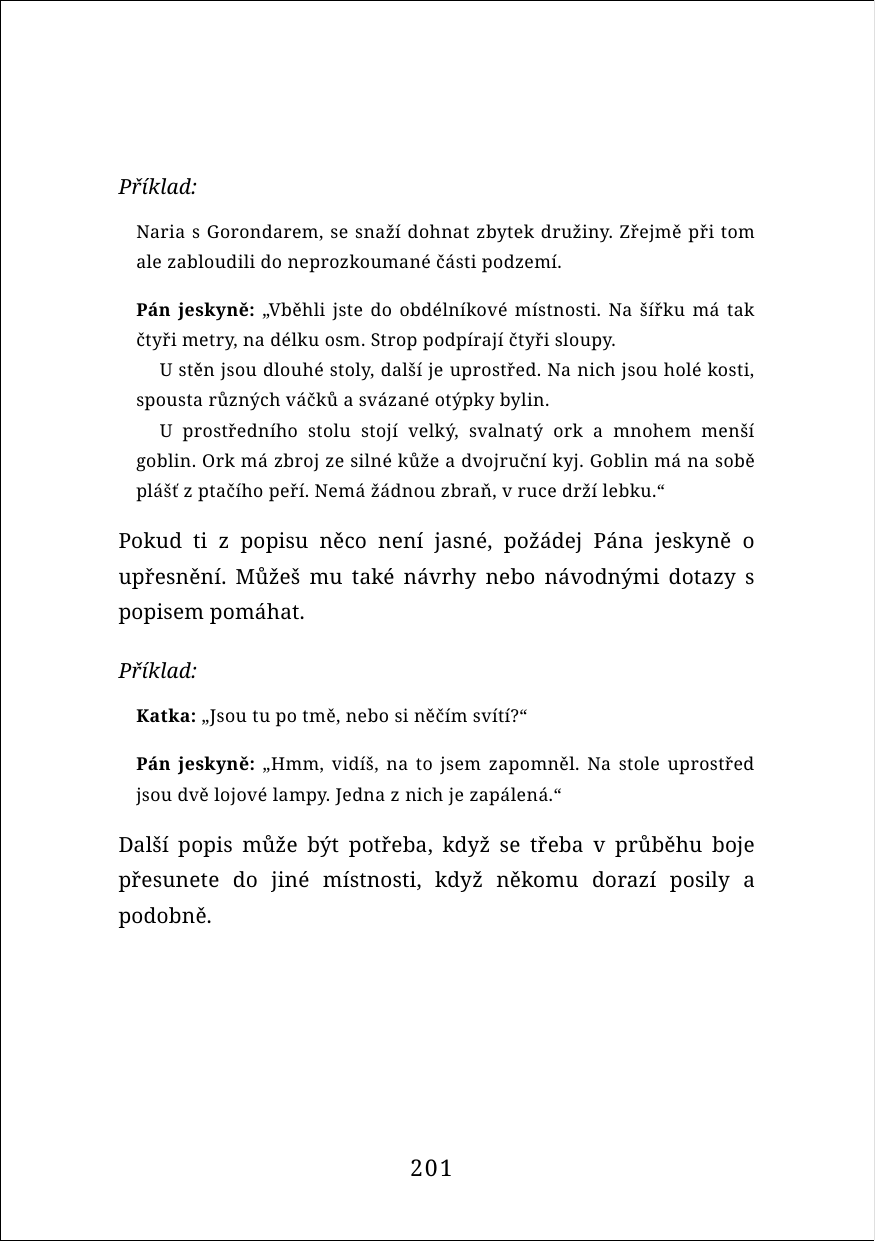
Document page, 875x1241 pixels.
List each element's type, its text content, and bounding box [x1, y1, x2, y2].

text Katka: „Jsou tu po tmě, nebo si něčím svítí?“ [136, 704, 756, 728]
text Příklad: [118, 657, 756, 685]
text Příklad: [118, 172, 756, 200]
text Další popis může být potřeba, když se třeba v průběhu boje přesunete do jiné místnosti, když někomu dorazí posily a podobně. [118, 830, 756, 929]
text Pokud ti z popisu něco není jasné, požádej Pána jeskyně o upřesnění. Můžeš mu také návrhy nebo návodnými dotazy s popisem pomáhat. [118, 526, 756, 626]
text Pán jeskyně: „Vběhli jste do obdélníkové místnosti. Na šířku má tak čtyři metry, na délku osm. Strop podpírají čtyři sloupy. U stěn jsou dlouhé stoly, další je uprostřed. Na nich jsou holé kosti, spousta různých váčků a svázané otýpky bylin. U prostředního stolu stojí velký, svalnatý ork a mnohem menší goblin. Ork má zbroj ze silné kůže a dvojruční kyj. Goblin má na sobě plášť z ptačího peří. Nemá žádnou zbraň, v ruce drží lebku.“ [136, 297, 756, 503]
text Pán jeskyně: „Hmm, vidíš, na to jsem zapomněl. Na stole uprostřed jsou dvě lojové lampy. Jedna z nich je zapálená.“ [136, 752, 756, 806]
text Naria s Gorondarem, se snaží dohnat zbytek družiny. Zřejmě při tom ale zabloudili do neprozkoumané části podzemí. [136, 219, 756, 273]
